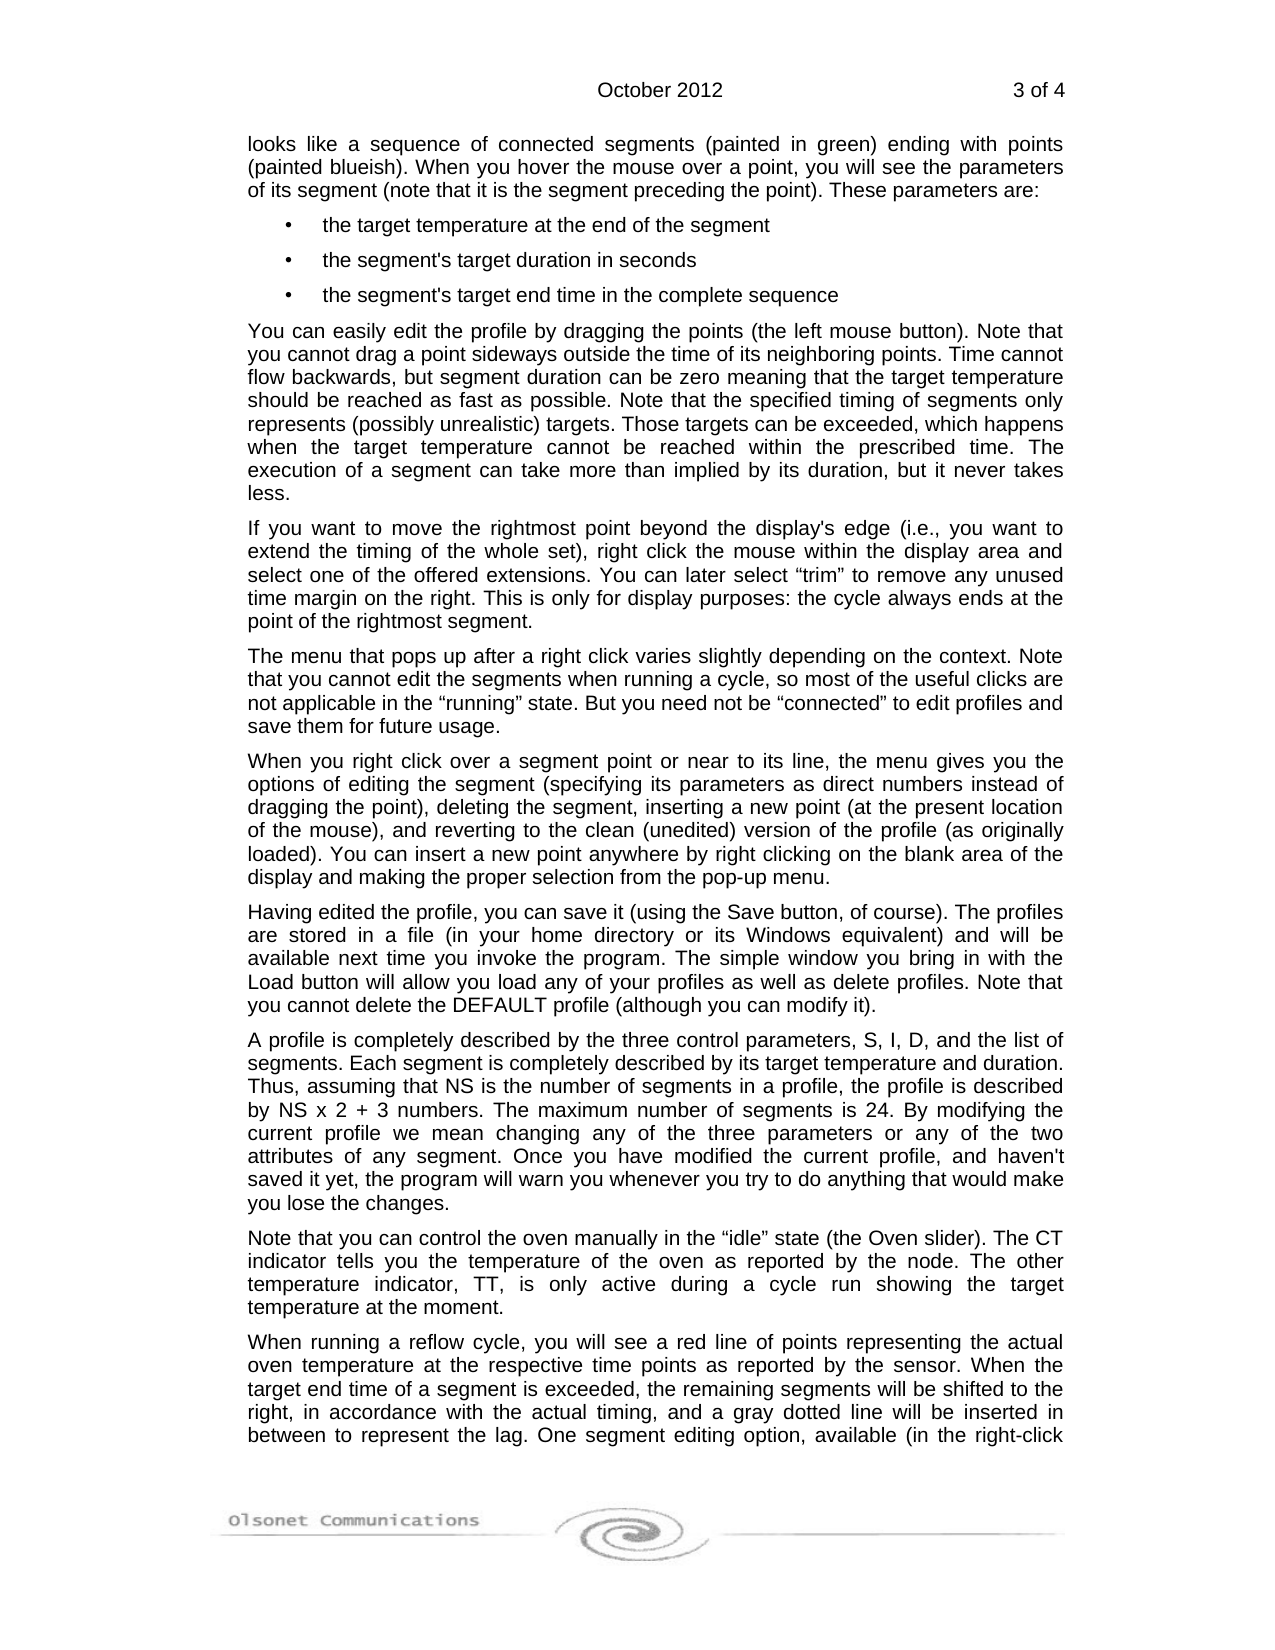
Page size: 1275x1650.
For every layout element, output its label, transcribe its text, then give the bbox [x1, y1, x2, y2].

text When running a reflow cycle, you will see a red line of points representing the actual oven temperature at the respective time points as reported by the sensor. When the target end time of a segment is exceeded, the remaining segments will be shifted to the right, in accordance with the actual timing, and a gray dotted line will be inserted in between to represent the lag. One segment editing option, available (in the right-click [247, 1331, 1065, 1447]
list the segment's target end time in the complete sequence [285, 284, 1065, 307]
text You can easily edit the profile by dragging the points (the left mouse button). Note that you cannot drag a point sideways outside the time of its neighboring points. Time cannot flow backwards, but segment duration can be zero meaning that the target temperature should be reached as fast as possible. Note that the specified timing of segments only represents (possibly unrealistic) targets. Those targets can be exceeded, which happens when the target temperature cannot be reached within the prescribed time. The execution of a segment can take more than implied by its duration, but it never takes less. [247, 319, 1065, 505]
list the target temperature at the end of the segment [285, 214, 1065, 237]
text A profile is completely described by the three control parameters, S, I, D, and the list of segments. Each segment is completely described by its target temperature and duration. Thus, assuming that NS is the number of segments in a profile, the profile is described by NS x 2 + 3 numbers. The maximum number of segments is 24. By modifying the current profile we mean changing any of the three parameters or any of the two attributes of any segment. Once you have modified the current profile, and haven't saved it yet, the program will warn you whenever you try to do anything that would make you lose the changes. [247, 1028, 1065, 1214]
text When you right click over a segment point or near to its line, the menu gives you the options of editing the segment (specifying its parameters as direct numbers instead of dragging the point), deleting the segment, inserting a new point (at the present location of the mouse), and reverting to the clean (unedited) version of the profile (as originally loaded). You can insert a new point anywhere by right clicking on the blank area of the display and making the proper selection from the pop-up menu. [247, 749, 1065, 889]
text The menu that pops up after a right click varies slightly depending on the context. Note that you cannot edit the segments when running a cycle, so most of the useful clicks are not applicable in the “running” state. But you need not be “connected” to edit profiles and save them for future usage. [247, 645, 1065, 738]
text looks like a sequence of connected segments (painted in green) ending with points (painted blueish). When you hover the mouse over a point, you will see the parameters of its segment (note that it is the segment preceding the point). These parameters are: [247, 132, 1065, 202]
text Having edited the profile, you can save it (using the Save button, of course). The profiles are stored in a file (in your home directory or its Windows equivalent) and will be available next time you invoke the program. The simple window you bring in with the Load button will allow you load any of your profiles as well as delete profiles. Note that you cannot delete the DEFAULT profile (although you can modify it). [247, 901, 1065, 1017]
text If you want to move the rightmost point beyond the display's edge (i.e., you want to extend the timing of the whole set), right click the mouse within the display area and select one of the offered extensions. You can later select “trim” to remove any unused time margin on the right. This is only for display purposes: the cycle always ends at the point of the rightmost segment. [247, 517, 1065, 633]
list the segment's target duration in seconds [285, 249, 1065, 272]
text Note that you can control the oven manually in the “idle” state (the Oven slider). The CT indicator tells you the temperature of the oven as reported by the node. The other temperature indicator, TT, is only active during a cycle run showing the target temperature at the moment. [247, 1226, 1065, 1319]
picture [210, 1492, 1065, 1584]
